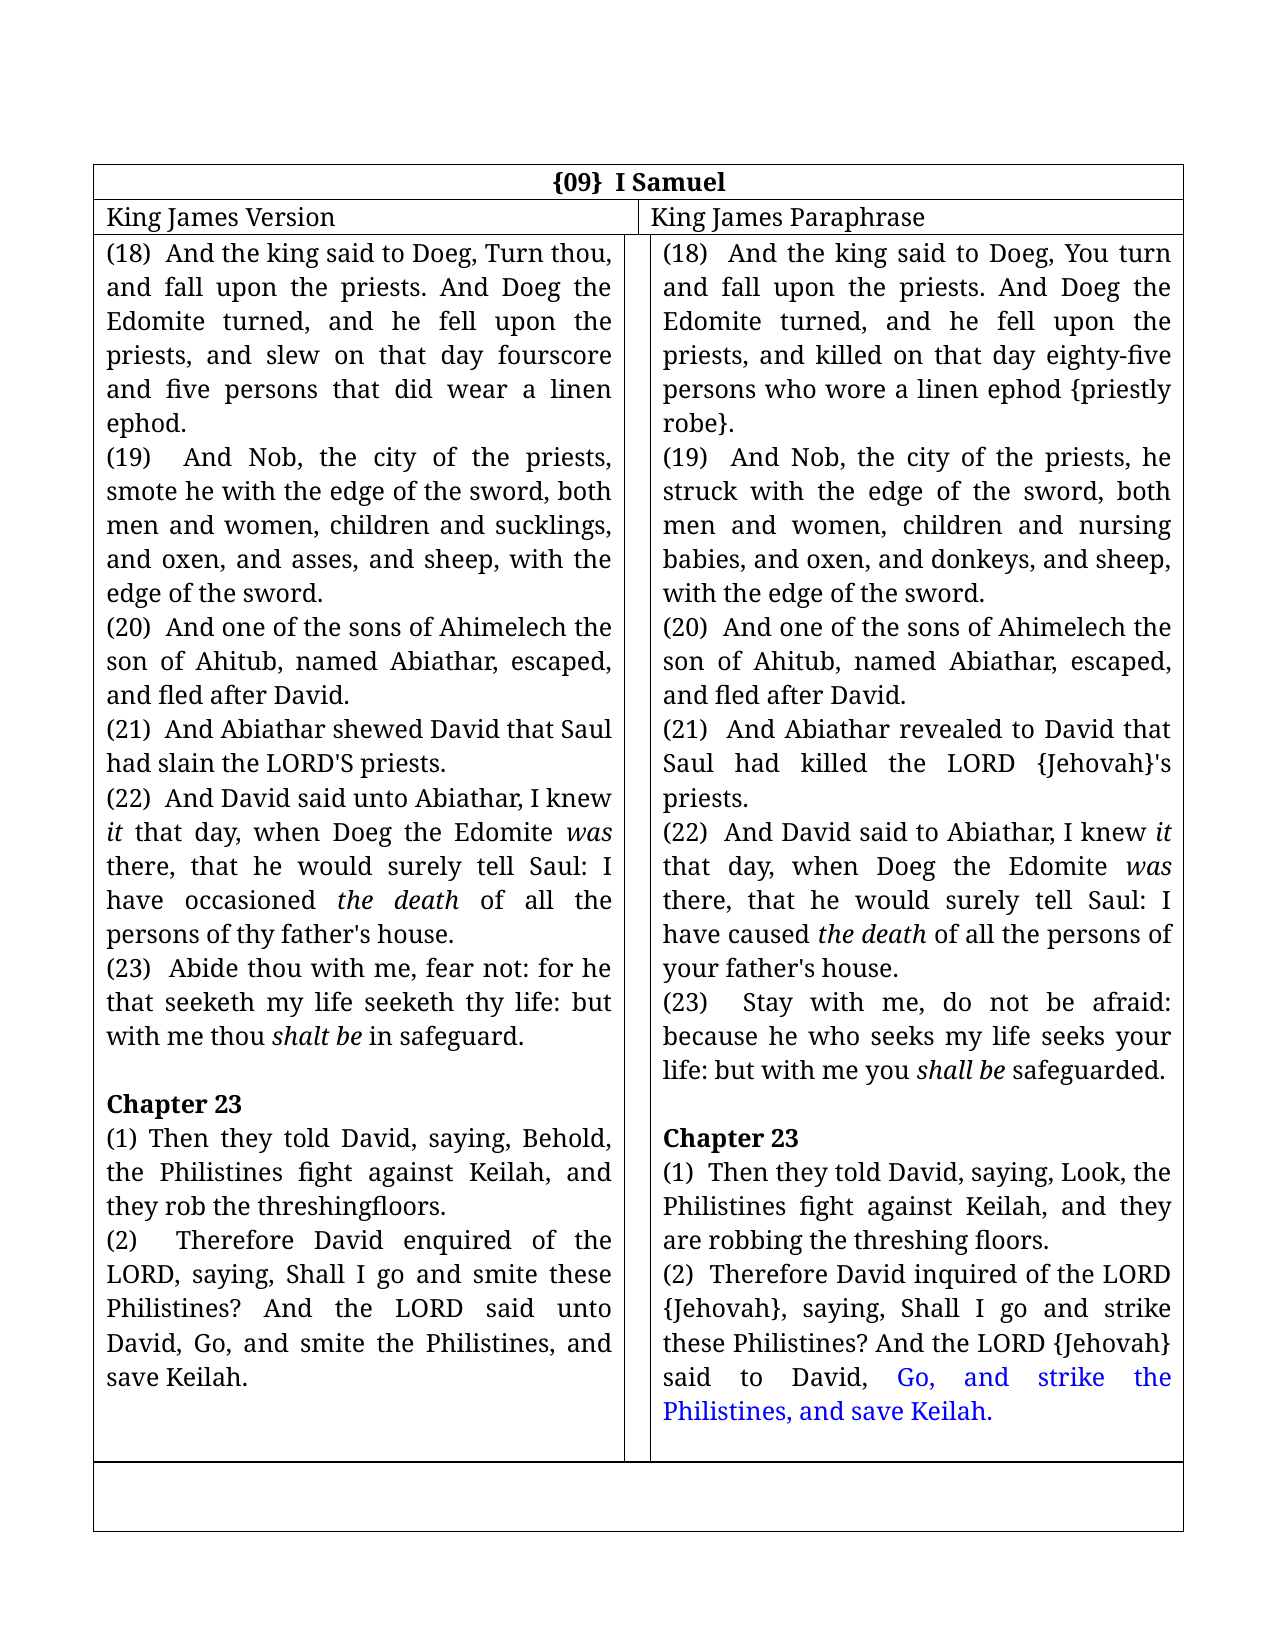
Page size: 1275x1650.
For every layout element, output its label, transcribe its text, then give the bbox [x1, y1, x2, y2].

table_header {09} I Samuel [94, 165, 1183, 199]
table_cell (18) And the king said to Doeg, Turn thou, and fall upon the priests. And Doeg the Edomite turned, and he fell upon the priests, and slew on that day fourscore and five persons that did wear a linen ephod. (19) And Nob, the city of the priests, smote he with the edge of the sword, both men and women, children and sucklings, and oxen, and asses, and sheep, with the edge of the sword. (20) And one of the sons of Ahimelech the son of Ahitub, named Abiathar, escaped, and fled after David. (21) And Abiathar shewed David that Saul had slain the LORD'S priests. (22) And David said unto Abiathar, I knew it that day, when Doeg the Edomite was there, that he would surely tell Saul: I have occasioned the death of all the persons of thy father's house. (23) Abide thou with me, fear not: for he that seeketh my life seeketh thy life: but with me thou shalt be in safeguard. Chapter 23 (1) Then they told David, saying, Behold, the Philistines fight against Keilah, and they rob the threshingfloors. (2) Therefore David enquired of the LORD, saying, Shall I go and smite these Philistines? And the LORD said unto David, Go, and smite the Philistines, and save Keilah. [94, 235, 624, 1461]
table_cell [625, 235, 650, 1461]
table_cell King James Version [94, 200, 638, 234]
table_cell King James Paraphrase [639, 200, 1183, 234]
table_cell (18) And the king said to Doeg, You turn and fall upon the priests. And Doeg the Edomite turned, and he fell upon the priests, and killed on that day eighty-five persons who wore a linen ephod {priestly robe}. (19) And Nob, the city of the priests, he struck with the edge of the sword, both men and women, children and nursing babies, and oxen, and donkeys, and sheep, with the edge of the sword. (20) And one of the sons of Ahimelech the son of Ahitub, named Abiathar, escaped, and fled after David. (21) And Abiathar revealed to David that Saul had killed the LORD {Jehovah}'s priests. (22) And David said to Abiathar, I knew it that day, when Doeg the Edomite was there, that he would surely tell Saul: I have caused the death of all the persons of your father's house. (23) Stay with me, do not be afraid: because he who seeks my life seeks your life: but with me you shall be safeguarded. Chapter 23 (1) Then they told David, saying, Look, the Philistines fight against Keilah, and they are robbing the threshing floors. (2) Therefore David inquired of the LORD {Jehovah}, saying, Shall I go and strike these Philistines? And the LORD {Jehovah} said to David, Go, and strike the Philistines, and save Keilah. [651, 235, 1183, 1461]
table_cell [94, 1463, 1183, 1531]
